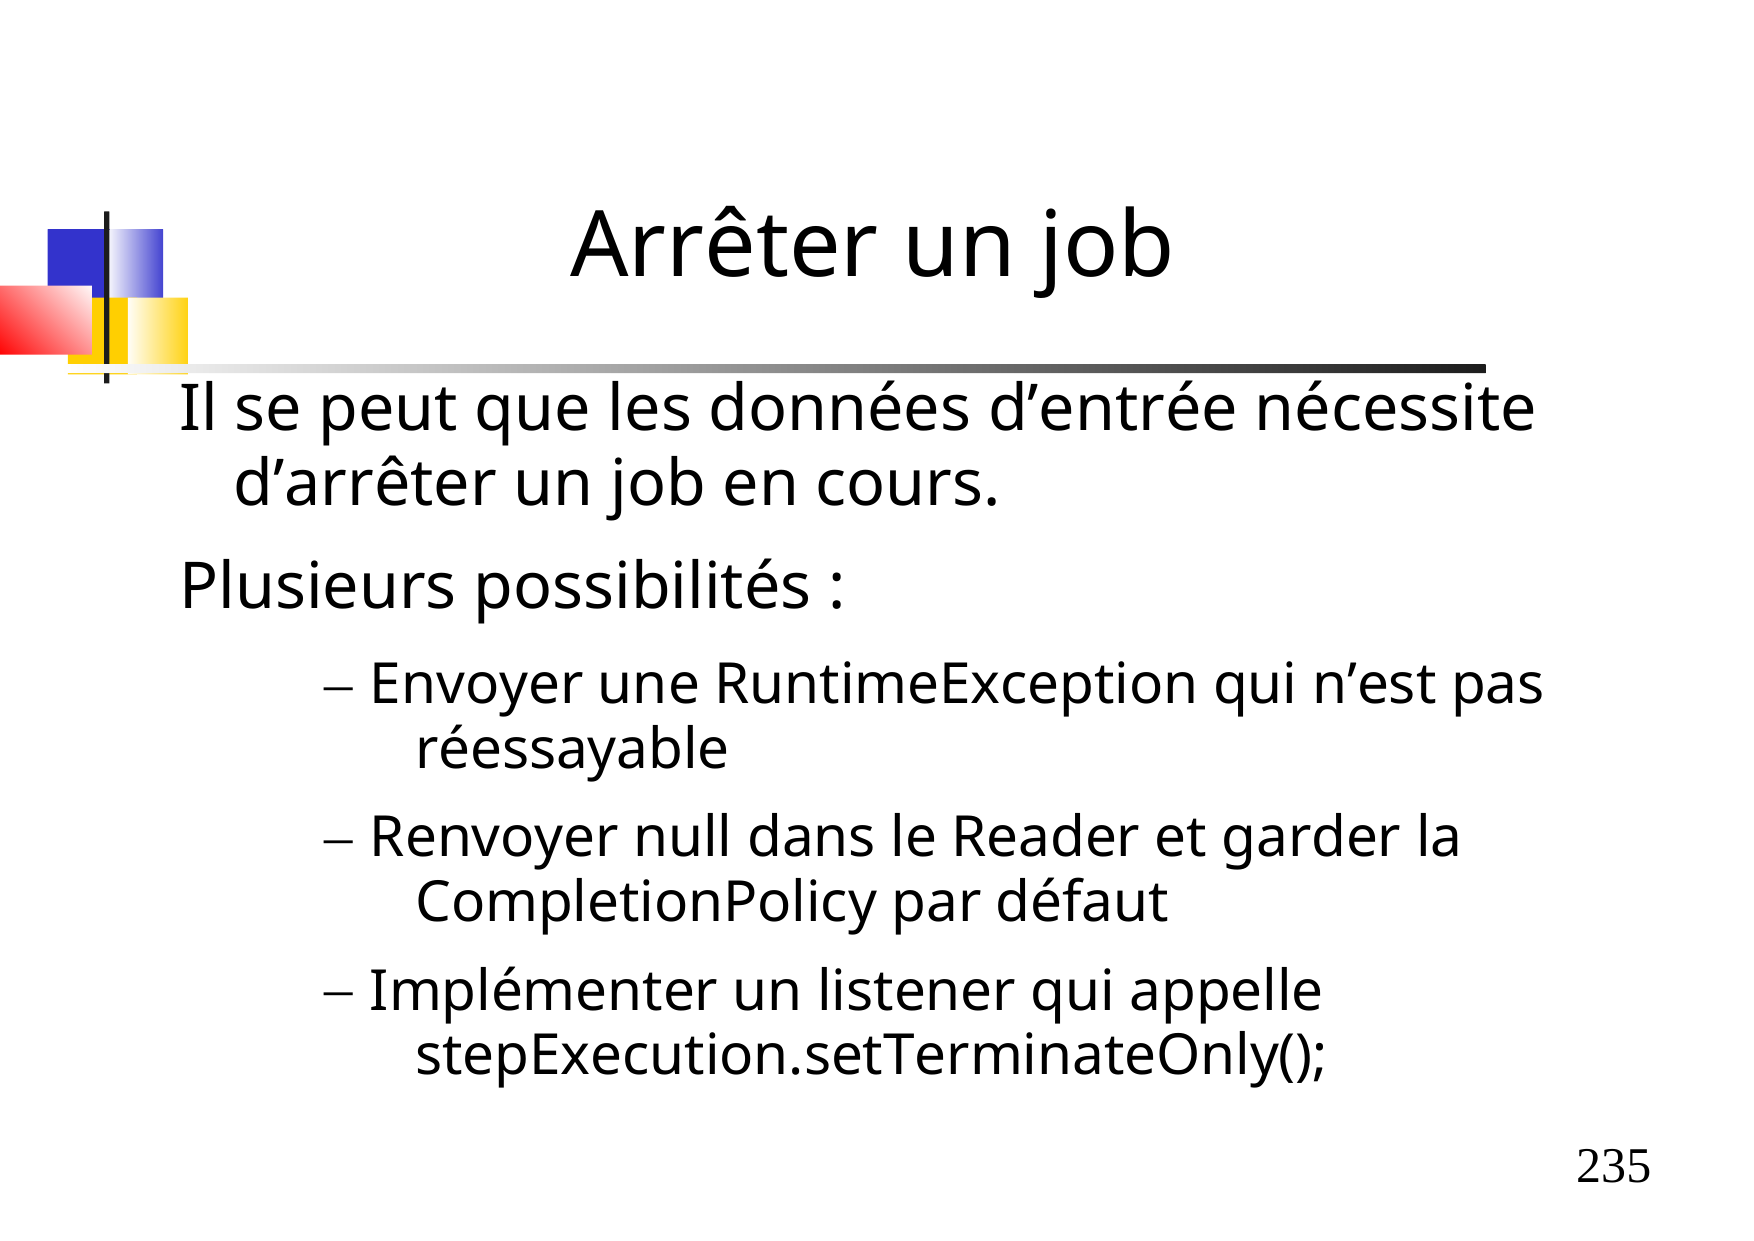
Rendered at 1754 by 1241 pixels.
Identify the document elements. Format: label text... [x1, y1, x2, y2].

title Arrêter un job [179, 139, 1567, 351]
list Il se peut que les données d’entrée nécessite d’arrêter un job en cours. Plusieurs possibilités : Envoyer une RuntimeException qui n’est pas réessayable Renvoyer null dans le Reader et garder la CompletionPolicy par défaut Implémenter un listener qui appelle stepExecution.setTerminateOnly(); [179, 371, 1567, 1091]
